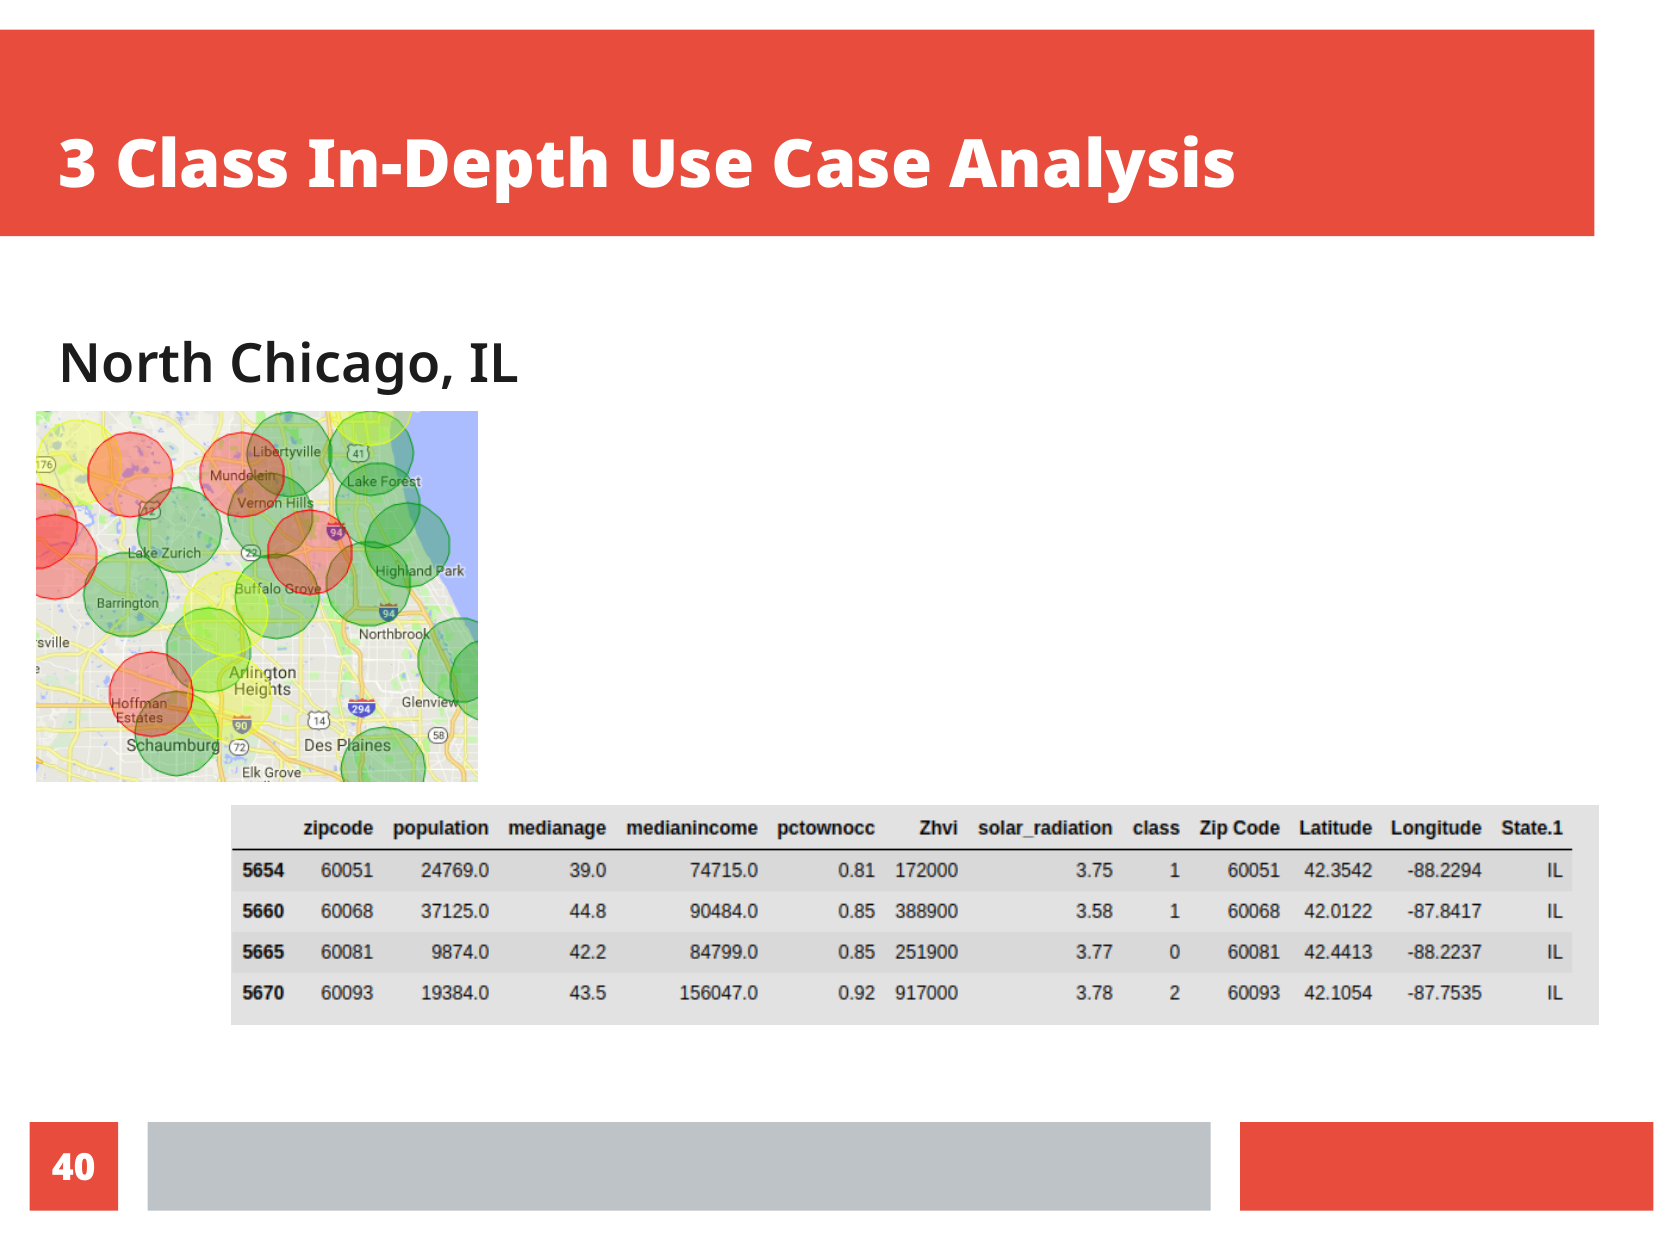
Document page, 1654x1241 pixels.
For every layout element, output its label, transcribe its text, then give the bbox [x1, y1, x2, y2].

title 3 Class In-Depth Use Case Analysis [59, 59, 1595, 207]
list North Chicago, IL [59, 324, 1565, 1093]
picture [36, 411, 478, 782]
picture [231, 805, 1599, 1025]
